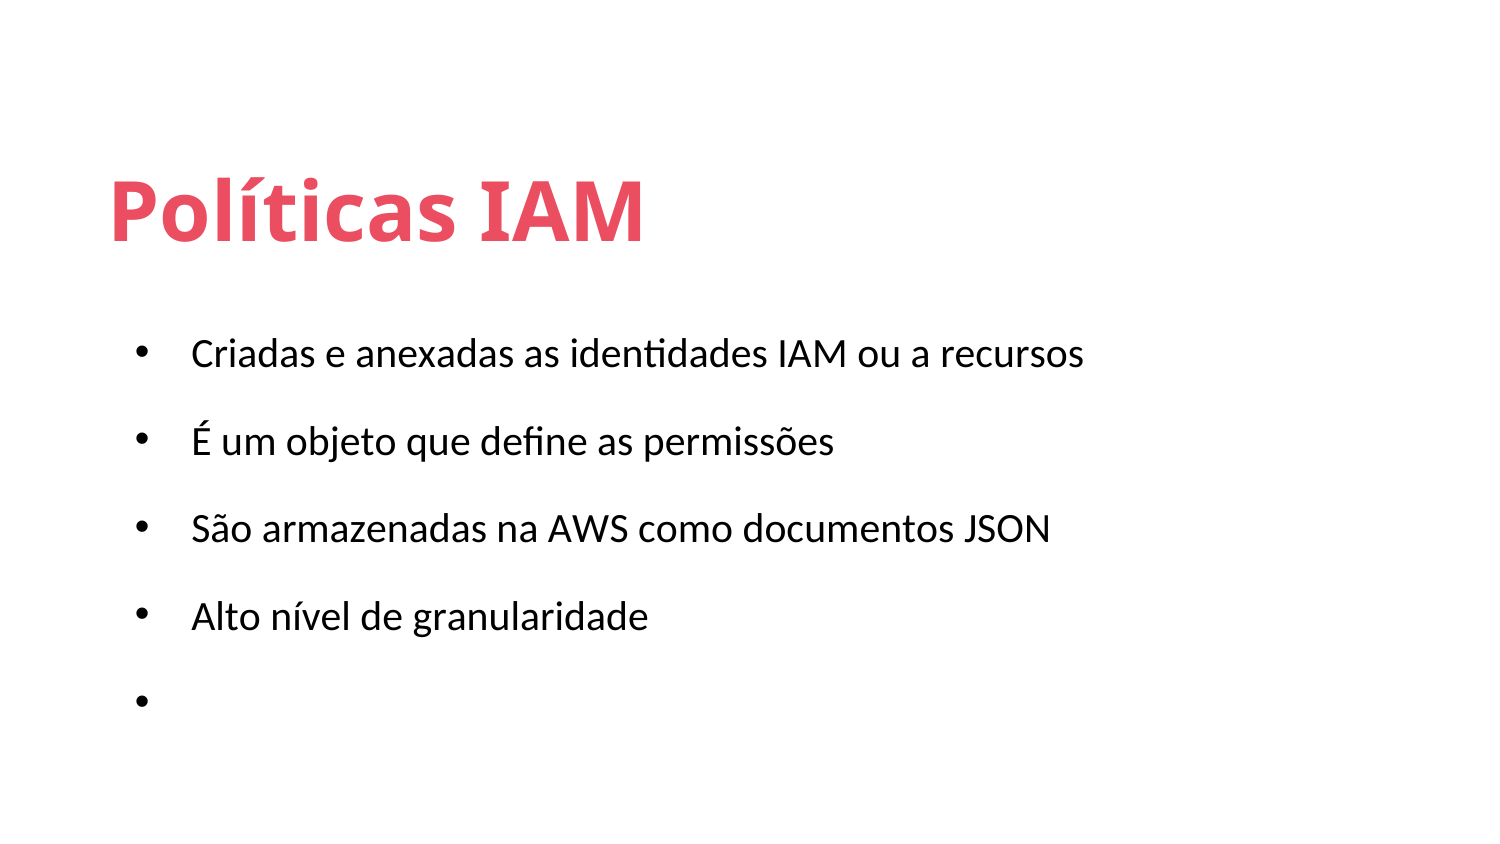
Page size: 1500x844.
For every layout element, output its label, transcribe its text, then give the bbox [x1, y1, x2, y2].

text_box Políticas IAM [92, 128, 1499, 227]
text_box Criadas e anexadas as identidades IAM ou a recursos É um objeto que define as permissões São armazenadas na AWS como documentos JSON Alto nível de granularidade [119, 310, 1240, 716]
